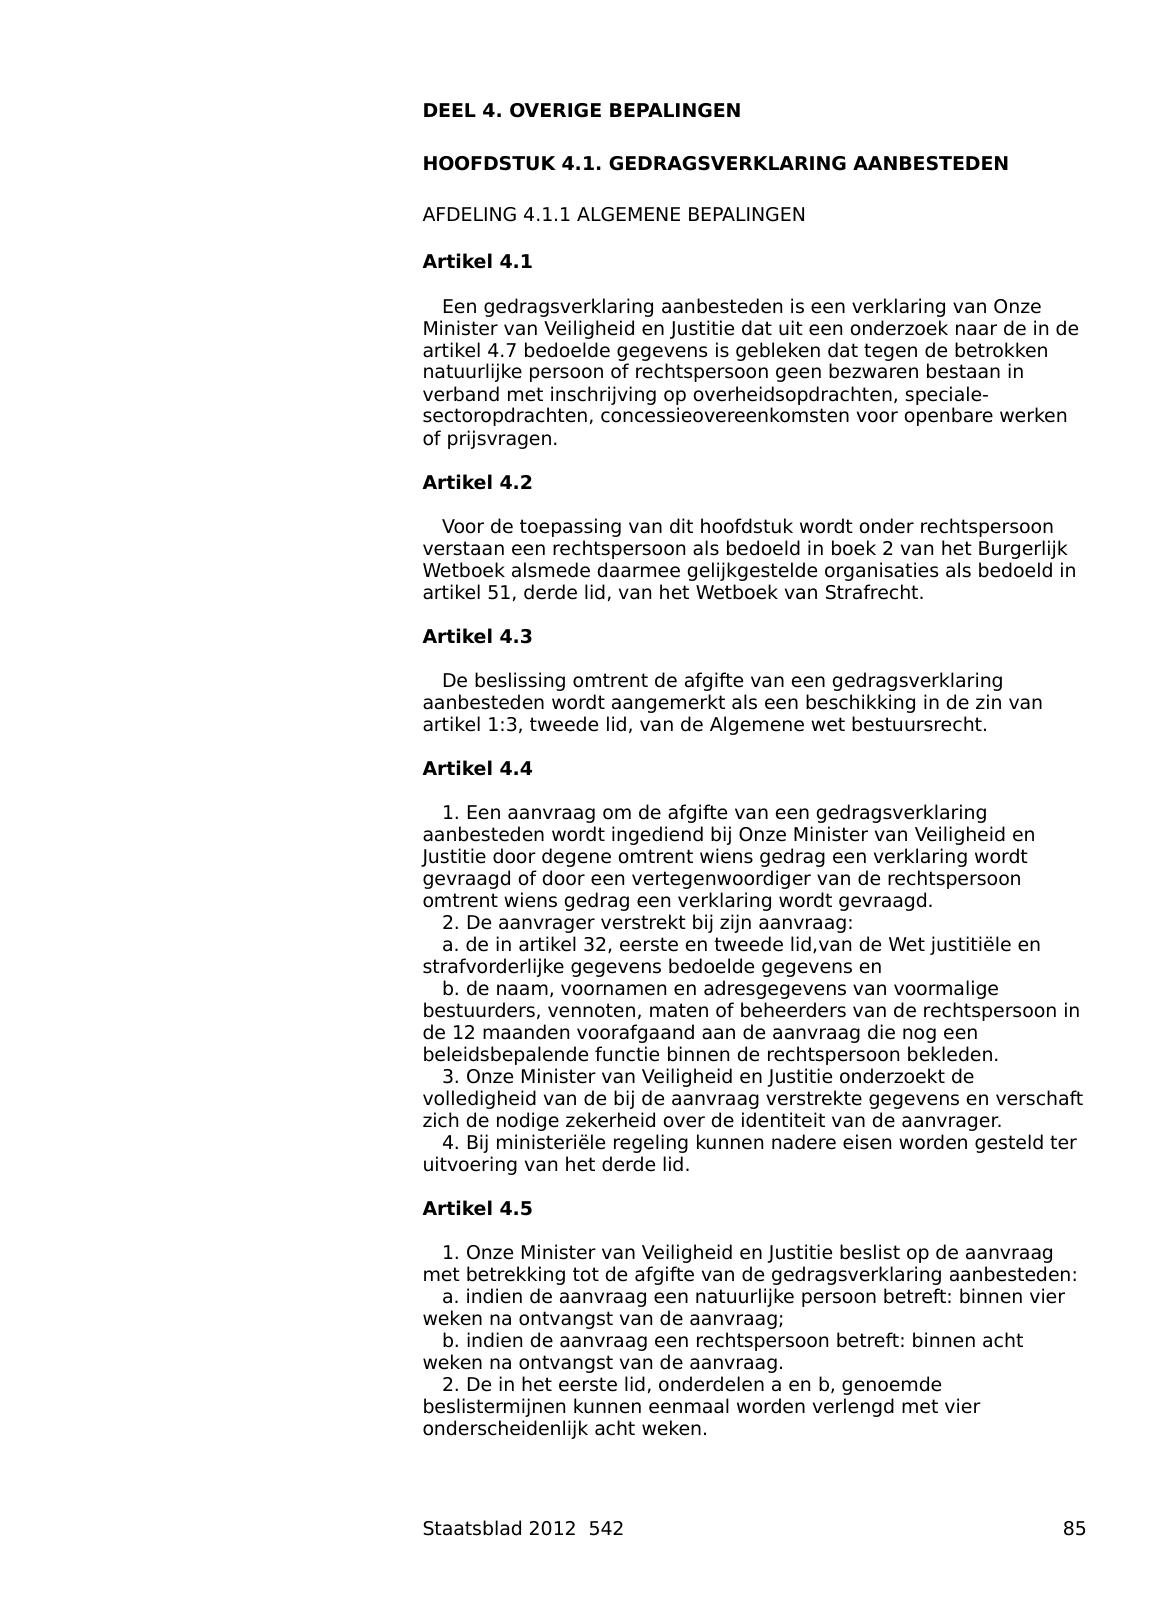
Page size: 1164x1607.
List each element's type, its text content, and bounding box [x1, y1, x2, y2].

text Voor de toepassing van dit hoofdstuk wordt onder rechtspersoon verstaan een rechtspersoon als bedoeld in boek 2 van het Burgerlijk Wetboek alsmede daarmee gelijkgestelde organisaties als bedoeld in artikel 51, derde lid, van het Wetboek van Strafrecht. [422, 516, 1087, 604]
text b. de naam, voornamen en adresgegevens van voormalige bestuurders, vennoten, maten of beheerders van de rechtspersoon in de 12 maanden voorafgaand aan de aanvraag die nog een beleidsbepalende functie binnen de rechtspersoon bekleden. [422, 978, 1087, 1066]
text 2. De in het eerste lid, onderdelen a en b, genoemde beslistermijnen kunnen eenmaal worden verlengd met vier onderscheidenlijk acht weken. [422, 1374, 1087, 1440]
text 1. Een aanvraag om de afgifte van een gedragsverklaring aanbesteden wordt ingediend bij Onze Minister van Veiligheid en Justitie door degene omtrent wiens gedrag een verklaring wordt gevraagd of door een vertegenwoordiger van de rechtspersoon omtrent wiens gedrag een verklaring wordt gevraagd. [422, 802, 1087, 912]
subtitle HOOFDSTUK 4.1. GEDRAGSVERKLARING AANBESTEDEN [422, 152, 1087, 174]
subtitle Artikel 4.3 [422, 626, 1087, 648]
subtitle AFDELING 4.1.1 ALGEMENE BEPALINGEN [422, 204, 1087, 226]
subtitle Artikel 4.5 [422, 1198, 1087, 1220]
text De beslissing omtrent de afgifte van een gedragsverklaring aanbesteden wordt aangemerkt als een beschikking in de zin van artikel 1:3, tweede lid, van de Algemene wet bestuursrecht. [422, 670, 1087, 736]
text a. de in artikel 32, eerste en tweede lid,van de Wet justitiële en strafvorderlijke gegevens bedoelde gegevens en [422, 934, 1087, 978]
text 4. Bij ministeriële regeling kunnen nadere eisen worden gesteld ter uitvoering van het derde lid. [422, 1132, 1087, 1176]
text 3. Onze Minister van Veiligheid en Justitie onderzoekt de volledigheid van de bij de aanvraag verstrekte gegevens en verschaft zich de nodige zekerheid over de identiteit van de aanvrager. [422, 1066, 1087, 1132]
text a. indien de aanvraag een natuurlijke persoon betreft: binnen vier weken na ontvangst van de aanvraag; [422, 1286, 1087, 1330]
text b. indien de aanvraag een rechtspersoon betreft: binnen acht weken na ontvangst van de aanvraag. [422, 1330, 1087, 1374]
subtitle Artikel 4.1 [422, 251, 1087, 273]
subtitle DEEL 4. OVERIGE BEPALINGEN [422, 100, 1087, 122]
subtitle Artikel 4.4 [422, 758, 1087, 780]
text Een gedragsverklaring aanbesteden is een verklaring van Onze Minister van Veiligheid en Justitie dat uit een onderzoek naar de in de artikel 4.7 bedoelde gegevens is gebleken dat tegen de betrokken natuurlijke persoon of rechtspersoon geen bezwaren bestaan in verband met inschrijving op overheidsopdrachten, speciale-sectoropdrachten, concessieovereenkomsten voor openbare werken of prijsvragen. [422, 296, 1087, 449]
text 2. De aanvrager verstrekt bij zijn aanvraag: [422, 912, 1087, 934]
subtitle Artikel 4.2 [422, 472, 1087, 493]
text 1. Onze Minister van Veiligheid en Justitie beslist op de aanvraag met betrekking tot de afgifte van de gedragsverklaring aanbesteden: [422, 1242, 1087, 1286]
